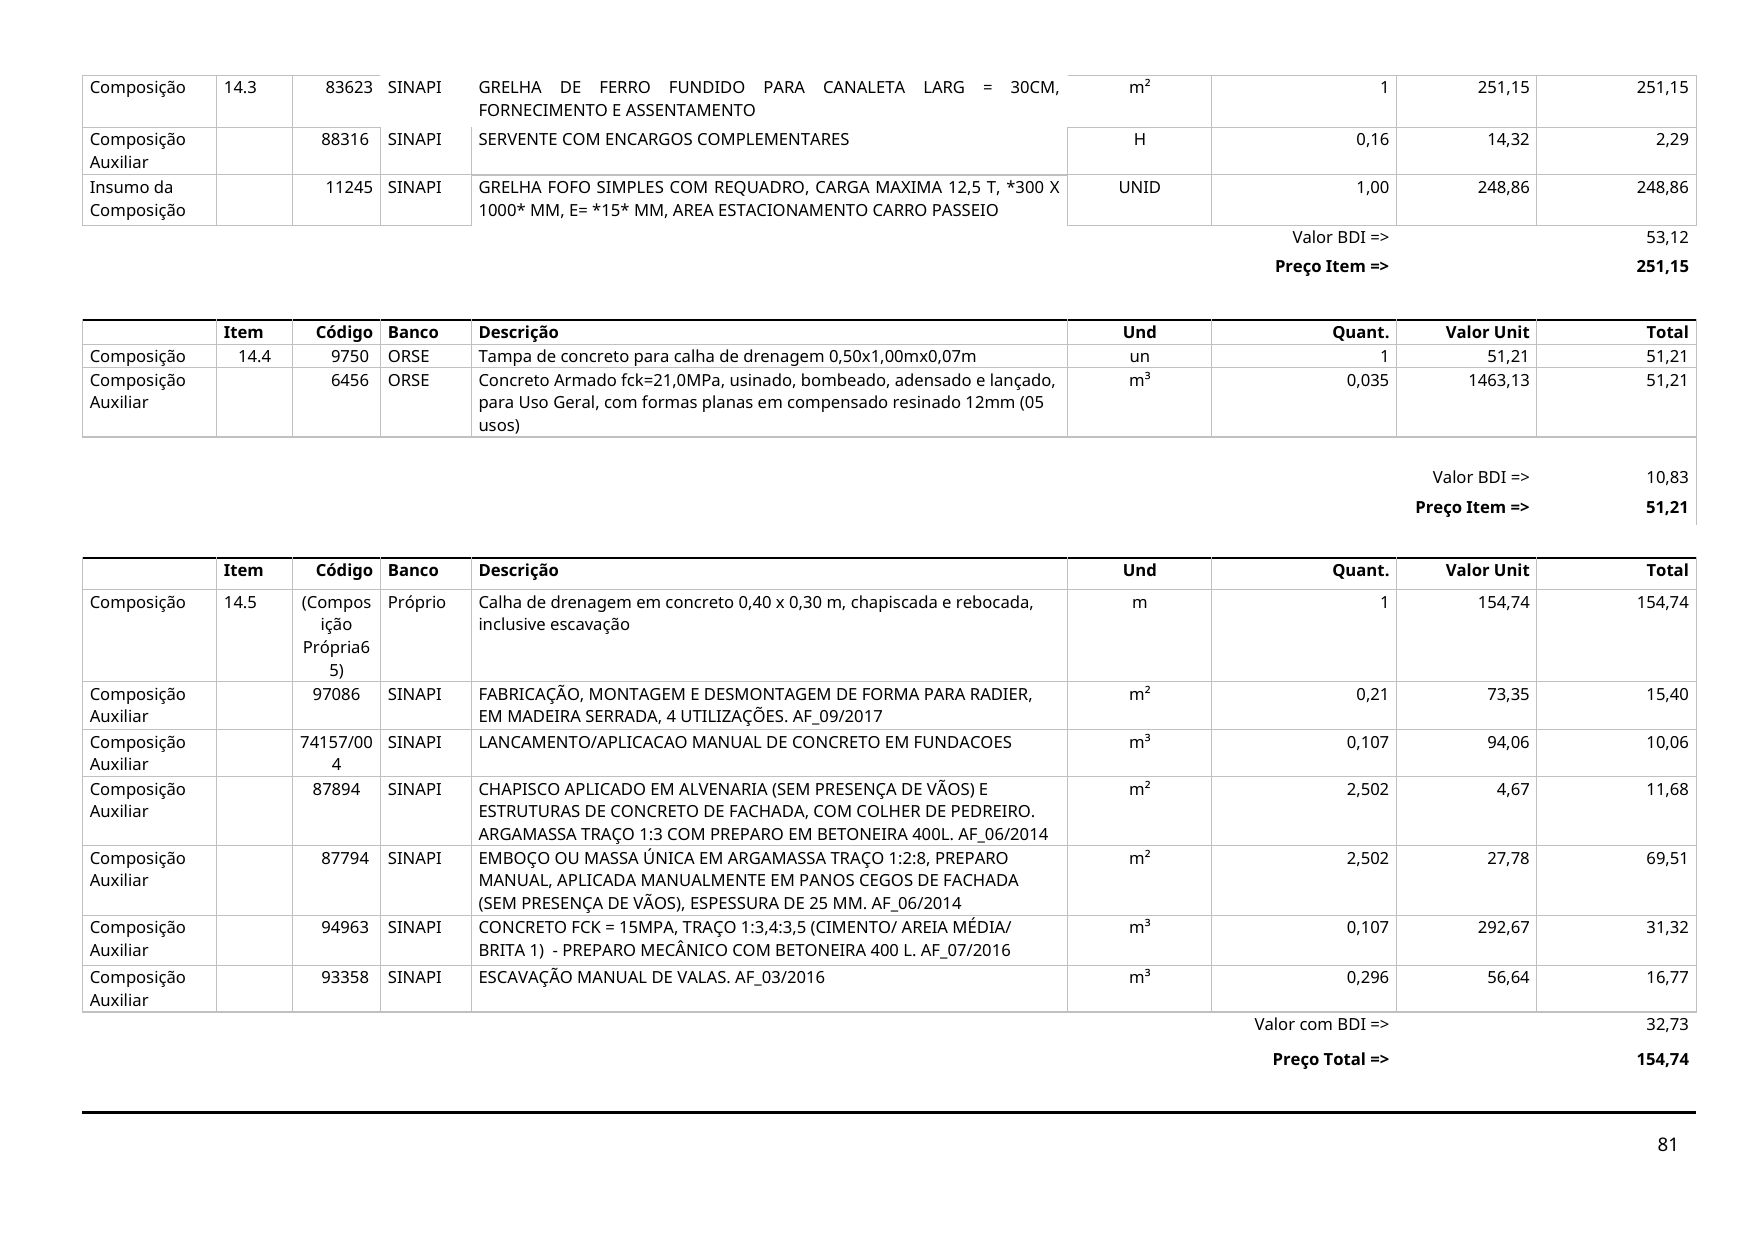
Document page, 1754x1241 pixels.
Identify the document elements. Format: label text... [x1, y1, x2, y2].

table_cell [82, 1080, 216, 1111]
table_cell [292, 438, 380, 466]
table_cell [1702, 589, 1713, 681]
table_cell [1211, 438, 1396, 466]
table_cell Item [217, 321, 292, 343]
table_cell [1702, 681, 1713, 729]
table_cell [1068, 1047, 1211, 1080]
table_cell [1537, 525, 1696, 557]
table_cell 88316 [293, 128, 380, 173]
table_cell Concreto Armado fck=21,0MPa, usinado, bombeado, adensado e lançado, para Uso Geral, com formas planas em compensado resinado 12mm (05 usos) [472, 368, 1067, 436]
table_cell Valor BDI => [1211, 226, 1396, 254]
table_cell [82, 466, 216, 496]
table_cell 251,15 [1537, 255, 1696, 286]
table_cell Código [293, 321, 380, 343]
table_cell 51,21 [1537, 368, 1696, 436]
table_cell 4,67 [1397, 777, 1536, 845]
table_cell [471, 1013, 1068, 1047]
table_cell Composição Auxiliar [83, 916, 216, 964]
table_cell CHAPISCO APLICADO EM ALVENARIA (SEM PRESENÇA DE VÃOS) E ESTRUTURAS DE CONCRETO DE FACHADA, COM COLHER DE PEDREIRO. ARGAMASSA TRAÇO 1:3 COM PREPARO EM BETONEIRA 400L. AF_06/2014 [472, 777, 1067, 845]
table_cell [1702, 225, 1713, 254]
table_cell [1702, 1011, 1713, 1047]
table_cell SINAPI [380, 75, 471, 127]
table_cell [82, 525, 216, 557]
table_cell [82, 1013, 216, 1047]
table_cell [1696, 1011, 1702, 1047]
table_cell [82, 438, 216, 466]
table_cell [380, 226, 471, 254]
table_cell [1702, 344, 1713, 367]
table_cell 69,51 [1537, 846, 1696, 914]
table_cell [471, 286, 1068, 319]
table_cell 53,12 [1537, 226, 1696, 254]
table_cell [1068, 466, 1211, 496]
table_cell [1396, 438, 1537, 466]
table_cell [217, 916, 292, 964]
table_cell [1702, 776, 1713, 845]
table_cell [380, 496, 471, 525]
table_cell 248,86 [1537, 175, 1696, 225]
table_cell [1697, 965, 1702, 1011]
table_cell [216, 496, 292, 525]
table_cell 51,21 [1537, 345, 1696, 367]
table_cell 292,67 [1397, 916, 1536, 964]
table_cell Composição Auxiliar [83, 128, 216, 173]
table_cell [1697, 367, 1702, 436]
table_cell [216, 255, 292, 286]
table_cell Valor Unit [1397, 321, 1536, 343]
table_cell [1697, 729, 1702, 776]
table_cell SINAPI [381, 127, 471, 173]
table_cell Preço Item => [1211, 255, 1396, 286]
table_cell 31,32 [1537, 916, 1696, 964]
table_cell [1702, 367, 1713, 436]
table_cell [1696, 525, 1702, 557]
table_cell Calha de drenagem em concreto 0,40 x 0,30 m, chapiscada e rebocada, inclusive escavação [472, 590, 1067, 681]
table_cell [217, 368, 292, 436]
table_cell [1702, 496, 1713, 525]
table_cell SINAPI [381, 777, 471, 845]
table_cell [1068, 1080, 1211, 1111]
table_cell [1696, 286, 1702, 319]
table_cell [1697, 319, 1702, 343]
table_cell Und [1068, 559, 1211, 589]
table_cell H [1068, 128, 1211, 173]
table_cell 97086 [293, 682, 380, 729]
table_cell Banco [381, 321, 471, 343]
table_cell 0,035 [1212, 368, 1396, 436]
table_cell 6456 [293, 368, 380, 436]
table_cell Composição Auxiliar [83, 777, 216, 845]
table_cell Valor Unit [1397, 559, 1536, 589]
table_cell [380, 1013, 471, 1047]
table_cell Próprio [381, 590, 471, 681]
table_cell [1211, 525, 1396, 557]
table_cell 248,86 [1397, 175, 1536, 225]
table_cell [1702, 127, 1713, 173]
table_cell 83623 [293, 76, 380, 127]
table_cell [1396, 1080, 1537, 1111]
table_cell [217, 730, 292, 776]
table_cell [216, 525, 292, 557]
table_cell [1702, 729, 1713, 776]
table_cell 11,68 [1537, 777, 1696, 845]
table_cell Preço Total => [1211, 1047, 1396, 1080]
table_cell 154,74 [1537, 1047, 1696, 1080]
table_cell Banco [381, 559, 471, 589]
table_cell [216, 226, 292, 254]
table_cell 14.3 [217, 76, 292, 127]
table_cell [292, 496, 380, 525]
table_cell [82, 1047, 216, 1080]
table_cell [1697, 845, 1702, 914]
table_cell m² [1068, 682, 1211, 729]
table_cell [292, 466, 380, 496]
table_cell 1,00 [1212, 175, 1396, 225]
table_cell [1702, 466, 1713, 496]
table_cell Composição Auxiliar [83, 368, 216, 436]
table_cell [1697, 344, 1702, 367]
table_cell m³ [1068, 916, 1211, 964]
table_cell 0,16 [1212, 128, 1396, 173]
table_cell [1697, 557, 1702, 589]
table_cell Composição Auxiliar [83, 846, 216, 914]
table_cell [1702, 915, 1713, 964]
table_cell GRELHA FOFO SIMPLES COM REQUADRO, CARGA MAXIMA 12,5 T, *300 X 1000* MM, E= *15* MM, AREA ESTACIONAMENTO CARRO PASSEIO [472, 176, 1067, 225]
table_cell FABRICAÇÃO, MONTAGEM E DESMONTAGEM DE FORMA PARA RADIER, EM MADEIRA SERRADA, 4 UTILIZAÇÕES. AF_09/2017 [472, 682, 1067, 729]
table_cell 1 [1212, 590, 1396, 681]
table_cell [1068, 496, 1211, 525]
table_cell GRELHA DE FERRO FUNDIDO PARA CANALETA LARG = 30CM, FORNECIMENTO E ASSENTAMENTO [471, 75, 1068, 127]
table_cell [1697, 174, 1702, 225]
table_cell Composição Auxiliar [83, 966, 216, 1011]
table_cell [471, 466, 1068, 496]
table_cell 32,73 [1537, 1013, 1696, 1047]
table_cell LANCAMENTO/APLICACAO MANUAL DE CONCRETO EM FUNDACOES [472, 730, 1067, 776]
table_cell [380, 438, 471, 466]
table_cell 73,35 [1397, 682, 1536, 729]
table_cell [1396, 286, 1537, 319]
table_cell [471, 255, 1068, 286]
table_cell [82, 255, 216, 286]
table_cell [1396, 255, 1537, 286]
table_cell Quant. [1212, 559, 1396, 589]
table_cell ORSE [381, 345, 471, 367]
table_cell [292, 226, 380, 254]
table_cell [217, 682, 292, 729]
table_cell 251,15 [1397, 76, 1536, 127]
table_cell 74157/004 [293, 730, 380, 776]
table_cell 87794 [293, 846, 380, 914]
table_cell Descrição [472, 559, 1067, 589]
table_cell [1068, 438, 1211, 466]
table_cell [1702, 845, 1713, 914]
table_cell [1697, 496, 1702, 525]
table_cell m³ [1068, 730, 1211, 776]
table_cell SINAPI [381, 730, 471, 776]
table_cell Composição Auxiliar [83, 682, 216, 729]
table_cell [1068, 525, 1211, 557]
table_cell [292, 255, 380, 286]
table_cell [1697, 589, 1702, 681]
table_cell 1 [1212, 345, 1396, 367]
table_cell 11245 [293, 175, 380, 225]
table_cell m² [1068, 846, 1211, 914]
table_cell Insumo da Composição [83, 175, 216, 225]
table_cell [83, 559, 216, 589]
table_cell [217, 846, 292, 914]
table_cell Preço Item => [1211, 496, 1537, 525]
table_cell SINAPI [381, 682, 471, 729]
table_cell [471, 438, 1068, 466]
table_cell [1702, 965, 1713, 1011]
table_cell [217, 777, 292, 845]
table_cell m³ [1068, 368, 1211, 436]
table_cell [380, 466, 471, 496]
table_cell [1702, 436, 1713, 466]
table_cell [1537, 286, 1696, 319]
table_cell Composição [83, 76, 216, 127]
table_cell [1696, 1080, 1702, 1111]
table_cell 87894 [293, 777, 380, 845]
table_cell [1702, 75, 1713, 127]
table_cell 94,06 [1397, 730, 1536, 776]
table_cell [82, 496, 216, 525]
table_cell [471, 525, 1068, 557]
table_cell 93358 [293, 966, 380, 1011]
table_cell Composição Auxiliar [83, 730, 216, 776]
table_cell [1697, 915, 1702, 964]
table_cell [1702, 1047, 1713, 1080]
table_cell 51,21 [1397, 345, 1536, 367]
table_cell 2,29 [1537, 128, 1696, 173]
table_cell 0,107 [1212, 730, 1396, 776]
table_cell [292, 286, 380, 319]
table_cell [1702, 1080, 1713, 1111]
table_cell [217, 175, 292, 225]
table_cell m² [1068, 76, 1211, 127]
table_cell 0,296 [1212, 966, 1396, 1011]
table_cell SINAPI [381, 846, 471, 914]
table_cell [1697, 75, 1702, 127]
table_cell [292, 525, 380, 557]
table_cell [1396, 226, 1537, 254]
table_cell 14.4 [217, 345, 292, 367]
table_cell 1 [1212, 76, 1396, 127]
table_cell [471, 496, 1068, 525]
table_cell 51,21 [1537, 496, 1696, 525]
table_cell [1211, 1080, 1396, 1111]
table_cell [1702, 525, 1713, 557]
table_cell Tampa de concreto para calha de drenagem 0,50x1,00mx0,07m [472, 345, 1067, 367]
table_cell Composição [83, 590, 216, 681]
table_cell [82, 286, 216, 319]
table_cell [82, 226, 216, 254]
table_cell [292, 1080, 380, 1111]
table_cell [380, 525, 471, 557]
table_cell [1396, 1047, 1537, 1080]
table_cell [83, 321, 216, 343]
table_cell 56,64 [1397, 966, 1536, 1011]
table_cell [1702, 174, 1713, 225]
table_cell [1702, 557, 1713, 589]
table_cell Código [293, 559, 380, 589]
table_cell 251,15 [1537, 76, 1696, 127]
table_cell ORSE [381, 368, 471, 436]
table_cell ESCAVAÇÃO MANUAL DE VALAS. AF_03/2016 [472, 966, 1067, 1011]
table_cell [1697, 466, 1702, 496]
table_cell 14,32 [1397, 128, 1536, 173]
table_cell UNID [1068, 175, 1211, 225]
table_cell Und [1068, 321, 1211, 343]
table_cell [217, 128, 292, 173]
table_cell 0,107 [1212, 916, 1396, 964]
table_cell un [1068, 345, 1211, 367]
table_cell m² [1068, 777, 1211, 845]
table_cell [1068, 1013, 1211, 1047]
table_cell [1696, 1047, 1702, 1080]
table_cell Total [1537, 559, 1696, 589]
table_cell [380, 255, 471, 286]
table_cell [1068, 255, 1211, 286]
table_cell SINAPI [381, 916, 471, 964]
table_cell [1697, 436, 1702, 466]
table_cell [471, 225, 1068, 254]
table_cell Valor com BDI => [1211, 1013, 1396, 1047]
table_cell [380, 1080, 471, 1111]
table_cell [216, 1047, 292, 1080]
table_cell 9750 [293, 345, 380, 367]
table_cell SINAPI [381, 966, 471, 1011]
table_cell [1211, 286, 1396, 319]
table_cell [1697, 776, 1702, 845]
table_cell [471, 1047, 1068, 1080]
table_cell (Composição Própria65) [293, 590, 380, 681]
table_cell 0,21 [1212, 682, 1396, 729]
table_cell Total [1537, 321, 1696, 343]
table_cell 10,06 [1537, 730, 1696, 776]
table_cell 1463,13 [1397, 368, 1536, 436]
table_cell [1697, 681, 1702, 729]
table_cell [1396, 1013, 1537, 1047]
table_cell [1537, 1080, 1696, 1111]
table_cell CONCRETO FCK = 15MPA, TRAÇO 1:3,4:3,5 (CIMENTO/ AREIA MÉDIA/ BRITA 1) - PREPARO MECÂNICO COM BETONEIRA 400 L. AF_07/2016 [472, 916, 1067, 964]
table_cell [1537, 438, 1696, 466]
table_cell [216, 286, 292, 319]
table_cell [1396, 525, 1537, 557]
table_cell Valor BDI => [1211, 466, 1537, 496]
table_cell [1068, 226, 1211, 254]
table_cell [1702, 319, 1713, 343]
table_cell [216, 438, 292, 466]
table_cell [216, 466, 292, 496]
table_cell m³ [1068, 966, 1211, 1011]
table_cell 154,74 [1537, 590, 1696, 681]
table_cell SERVENTE COM ENCARGOS COMPLEMENTARES [472, 127, 1067, 173]
table_cell [1702, 286, 1713, 319]
table_cell [1068, 286, 1211, 319]
table_cell SINAPI [381, 175, 471, 225]
table_cell Item [217, 559, 292, 589]
table_cell [292, 1013, 380, 1047]
table_cell [380, 1047, 471, 1080]
table_cell 154,74 [1397, 590, 1536, 681]
table_cell 2,502 [1212, 846, 1396, 914]
table_cell 15,40 [1537, 682, 1696, 729]
table_cell Quant. [1212, 321, 1396, 343]
table_cell [1696, 255, 1702, 286]
table_cell 2,502 [1212, 777, 1396, 845]
table_cell EMBOÇO OU MASSA ÚNICA EM ARGAMASSA TRAÇO 1:2:8, PREPARO MANUAL, APLICADA MANUALMENTE EM PANOS CEGOS DE FACHADA (SEM PRESENÇA DE VÃOS), ESPESSURA DE 25 MM. AF_06/2014 [472, 846, 1067, 914]
table_cell 16,77 [1537, 966, 1696, 1011]
table_cell [1697, 127, 1702, 173]
table_cell [1696, 225, 1702, 254]
table_cell Descrição [472, 321, 1067, 343]
table_cell [292, 1047, 380, 1080]
table_cell Composição [83, 345, 216, 367]
table_cell [216, 1013, 292, 1047]
table_cell m [1068, 590, 1211, 681]
table_cell [471, 1080, 1068, 1111]
table_cell 94963 [293, 916, 380, 964]
table_cell [1702, 255, 1713, 286]
table_cell 10,83 [1537, 466, 1696, 496]
table_cell [216, 1080, 292, 1111]
table_cell 14.5 [217, 590, 292, 681]
table_cell 27,78 [1397, 846, 1536, 914]
table_cell [380, 286, 471, 319]
table_cell [217, 966, 292, 1011]
